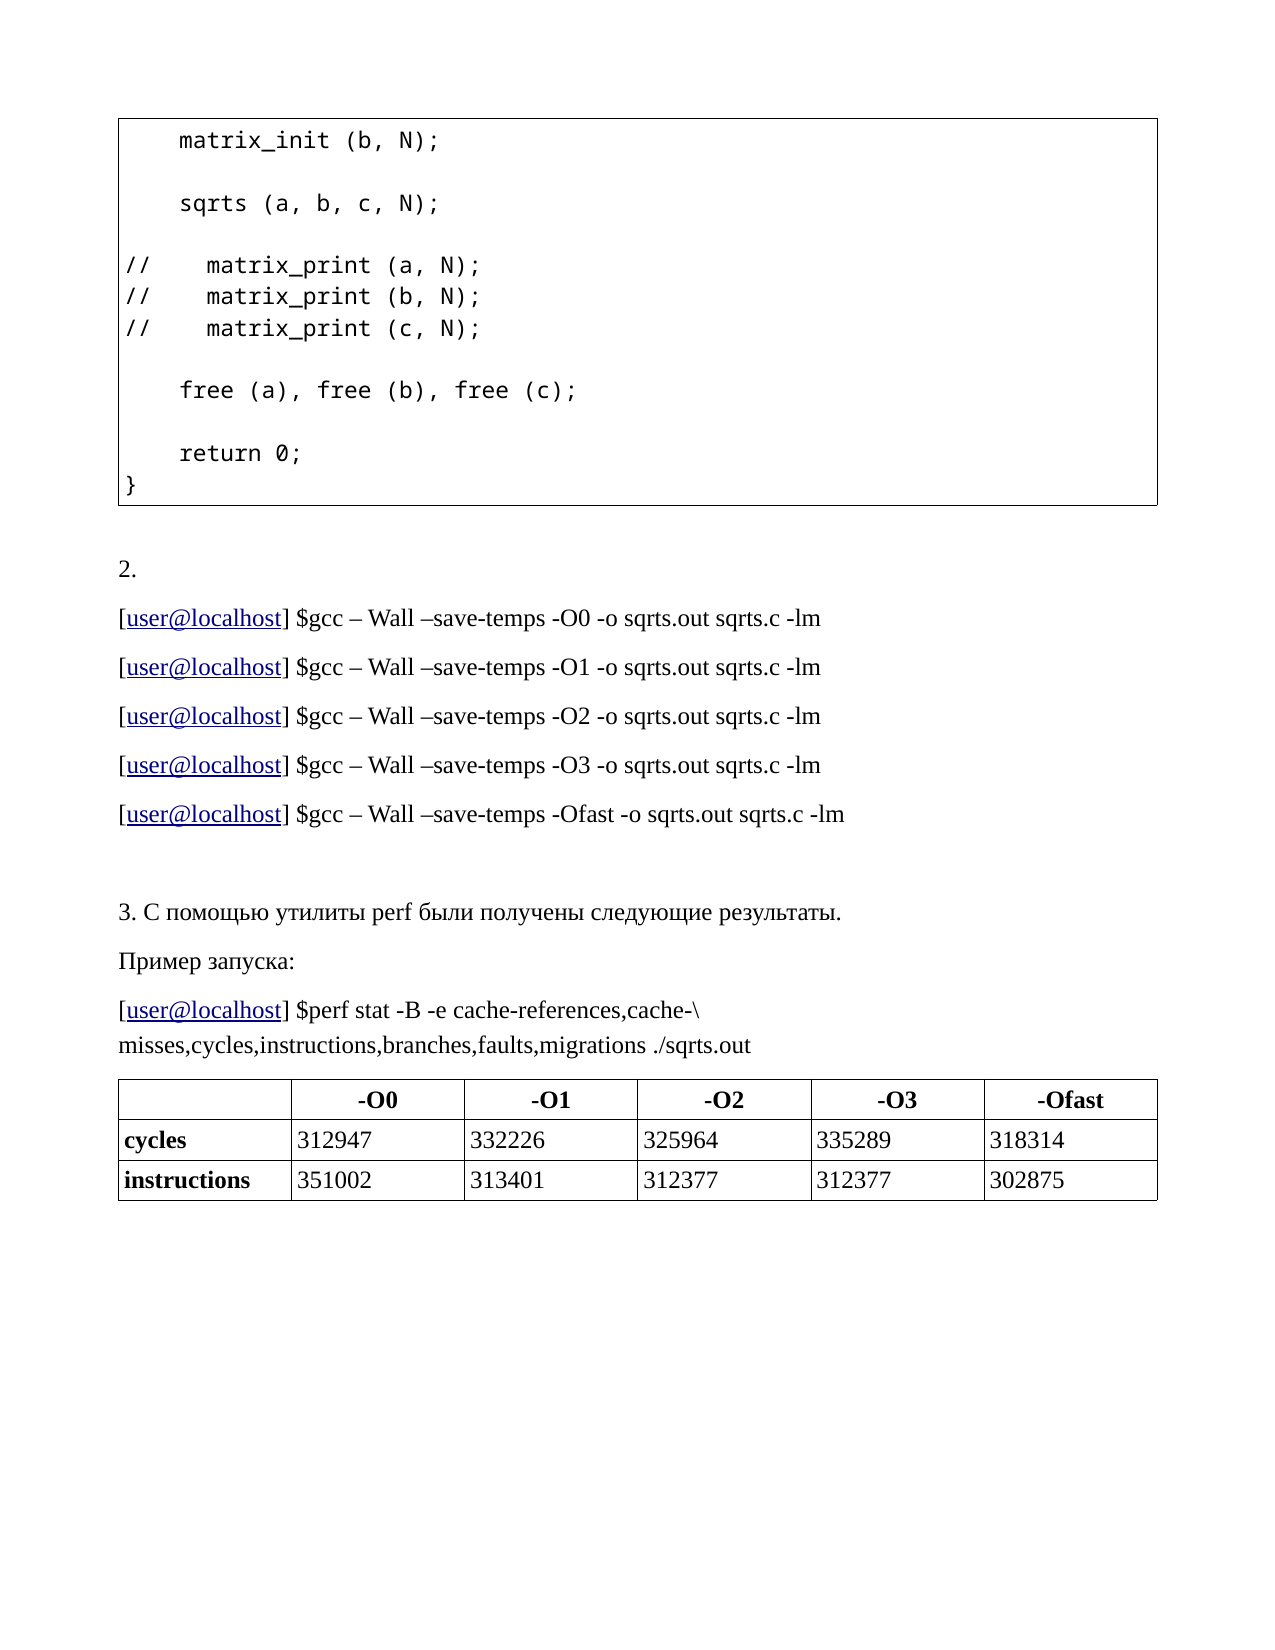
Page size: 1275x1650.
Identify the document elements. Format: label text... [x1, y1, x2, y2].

table_cell cycles [119, 1120, 291, 1159]
text [user@localhost] $gcc – Wall –save-temps -O1 -o sqrts.out sqrts.c -lm [118, 652, 1157, 681]
text 2. [118, 554, 1157, 583]
table_cell 318314 [985, 1120, 1157, 1159]
table_cell 325964 [638, 1120, 811, 1159]
table_cell 302875 [985, 1161, 1157, 1200]
table_header -O1 [465, 1080, 637, 1119]
text [user@localhost] $gcc – Wall –save-temps -O0 -o sqrts.out sqrts.c -lm [118, 603, 1157, 632]
text Пример запуска: [118, 946, 1157, 975]
table_header -O2 [638, 1080, 811, 1119]
text [user@localhost] $gcc – Wall –save-temps -O2 -o sqrts.out sqrts.c -lm [118, 701, 1157, 730]
text [user@localhost] $gcc – Wall –save-temps -O3 -o sqrts.out sqrts.c -lm [118, 750, 1157, 779]
table_header -O0 [292, 1080, 464, 1119]
table_cell 351002 [292, 1161, 464, 1200]
table_cell 313401 [465, 1161, 637, 1200]
table_cell 312377 [638, 1161, 811, 1200]
text [user@localhost] $perf stat -B -e cache-references,cache-\ misses,cycles,instructions,branches,faults,migrations ./sqrts.out [118, 995, 1157, 1059]
table_cell 335289 [812, 1120, 984, 1159]
table_cell 312377 [812, 1161, 984, 1200]
table_header [119, 1080, 291, 1119]
table_cell 332226 [465, 1120, 637, 1159]
table_header matrix_init (b, N); sqrts (a, b, c, N); // matrix_print (a, N); // matrix_print (b, N); // matrix_print (c, N); free (a), free (b), free (c); return 0; } [119, 119, 1157, 505]
table_header -Ofast [985, 1080, 1157, 1119]
text [user@localhost] $gcc – Wall –save-temps -Ofast -o sqrts.out sqrts.c -lm [118, 799, 1157, 828]
table_cell instructions [119, 1161, 291, 1200]
table_cell 312947 [292, 1120, 464, 1159]
table_header -O3 [812, 1080, 984, 1119]
text 3. С помощью утилиты perf были получены следующие результаты. [118, 897, 1157, 926]
